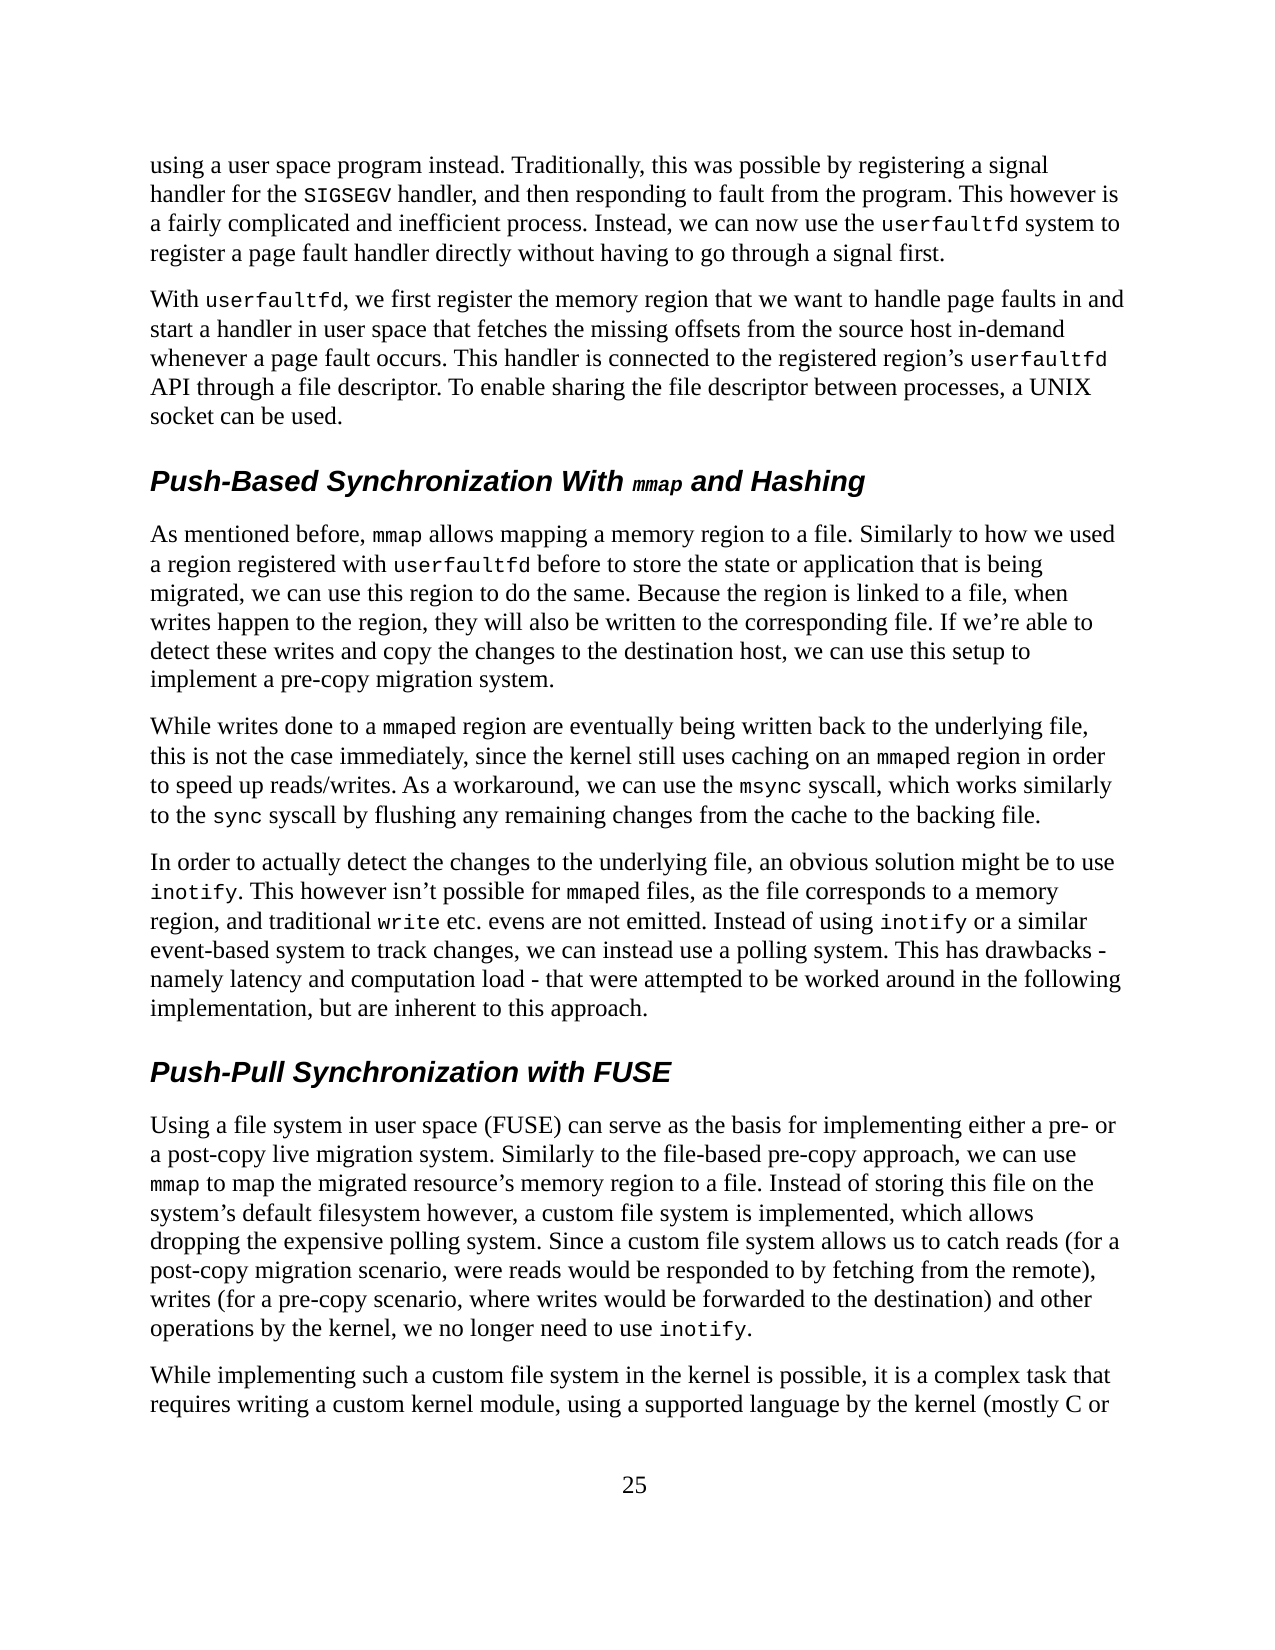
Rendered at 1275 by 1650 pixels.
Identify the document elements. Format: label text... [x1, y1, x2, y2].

subtitle Push-Based Synchronization With mmap and Hashing [150, 464, 1125, 498]
text As mentioned before, mmap allows mapping a memory region to a file. Similarly to how we used a region registered with userfaultfd before to store the state or application that is being migrated, we can use this region to do the same. Because the region is linked to a file, when writes happen to the region, they will also be written to the corresponding file. If we’re able to detect these writes and copy the changes to the destination host, we can use this setup to implement a pre-copy migration system. [150, 519, 1125, 693]
text While writes done to a mmaped region are eventually being written back to the underlying file, this is not the case immediately, since the kernel still uses caching on an mmaped region in order to speed up reads/writes. As a workaround, we can use the msync syscall, which works similarly to the sync syscall by flushing any remaining changes from the cache to the backing file. [150, 711, 1125, 829]
text using a user space program instead. Traditionally, this was possible by registering a signal handler for the SIGSEGV handler, and then responding to fault from the program. This however is a fairly complicated and inefficient process. Instead, we can now use the userfaultfd system to register a page fault handler directly without having to go through a signal first. [150, 150, 1125, 267]
text In order to actually detect the changes to the underlying file, an obvious solution might be to use inotify. This however isn’t possible for mmaped files, as the file corresponds to a memory region, and traditional write etc. evens are not emitted. Instead of using inotify or a similar event-based system to track changes, we can instead use a polling system. This has drawbacks - namely latency and computation load - that were attempted to be worked around in the following implementation, but are inherent to this approach. [150, 847, 1125, 1022]
text Using a file system in user space (FUSE) can serve as the basis for implementing either a pre- or a post-copy live migration system. Similarly to the file-based pre-copy approach, we can use mmap to map the migrated resource’s memory region to a file. Instead of storing this file on the system’s default filesystem however, a custom file system is implemented, which allows dropping the expensive polling system. Since a custom file system allows us to catch reads (for a post-copy migration scenario, were reads would be responded to by fetching from the remote), writes (for a pre-copy scenario, where writes would be forwarded to the destination) and other operations by the kernel, we no longer need to use inotify. [150, 1111, 1125, 1342]
subtitle Push-Pull Synchronization with FUSE [150, 1056, 1125, 1089]
text While implementing such a custom file system in the kernel is possible, it is a complex task that requires writing a custom kernel module, using a supported language by the kernel (mostly C or [150, 1360, 1125, 1418]
text With userfaultfd, we first register the memory region that we want to handle page faults in and start a handler in user space that fetches the missing offsets from the source host in-demand whenever a page fault occurs. This handler is connected to the registered region’s userfaultfd API through a file descriptor. To enable sharing the file descriptor between processes, a UNIX socket can be used. [150, 284, 1125, 430]
